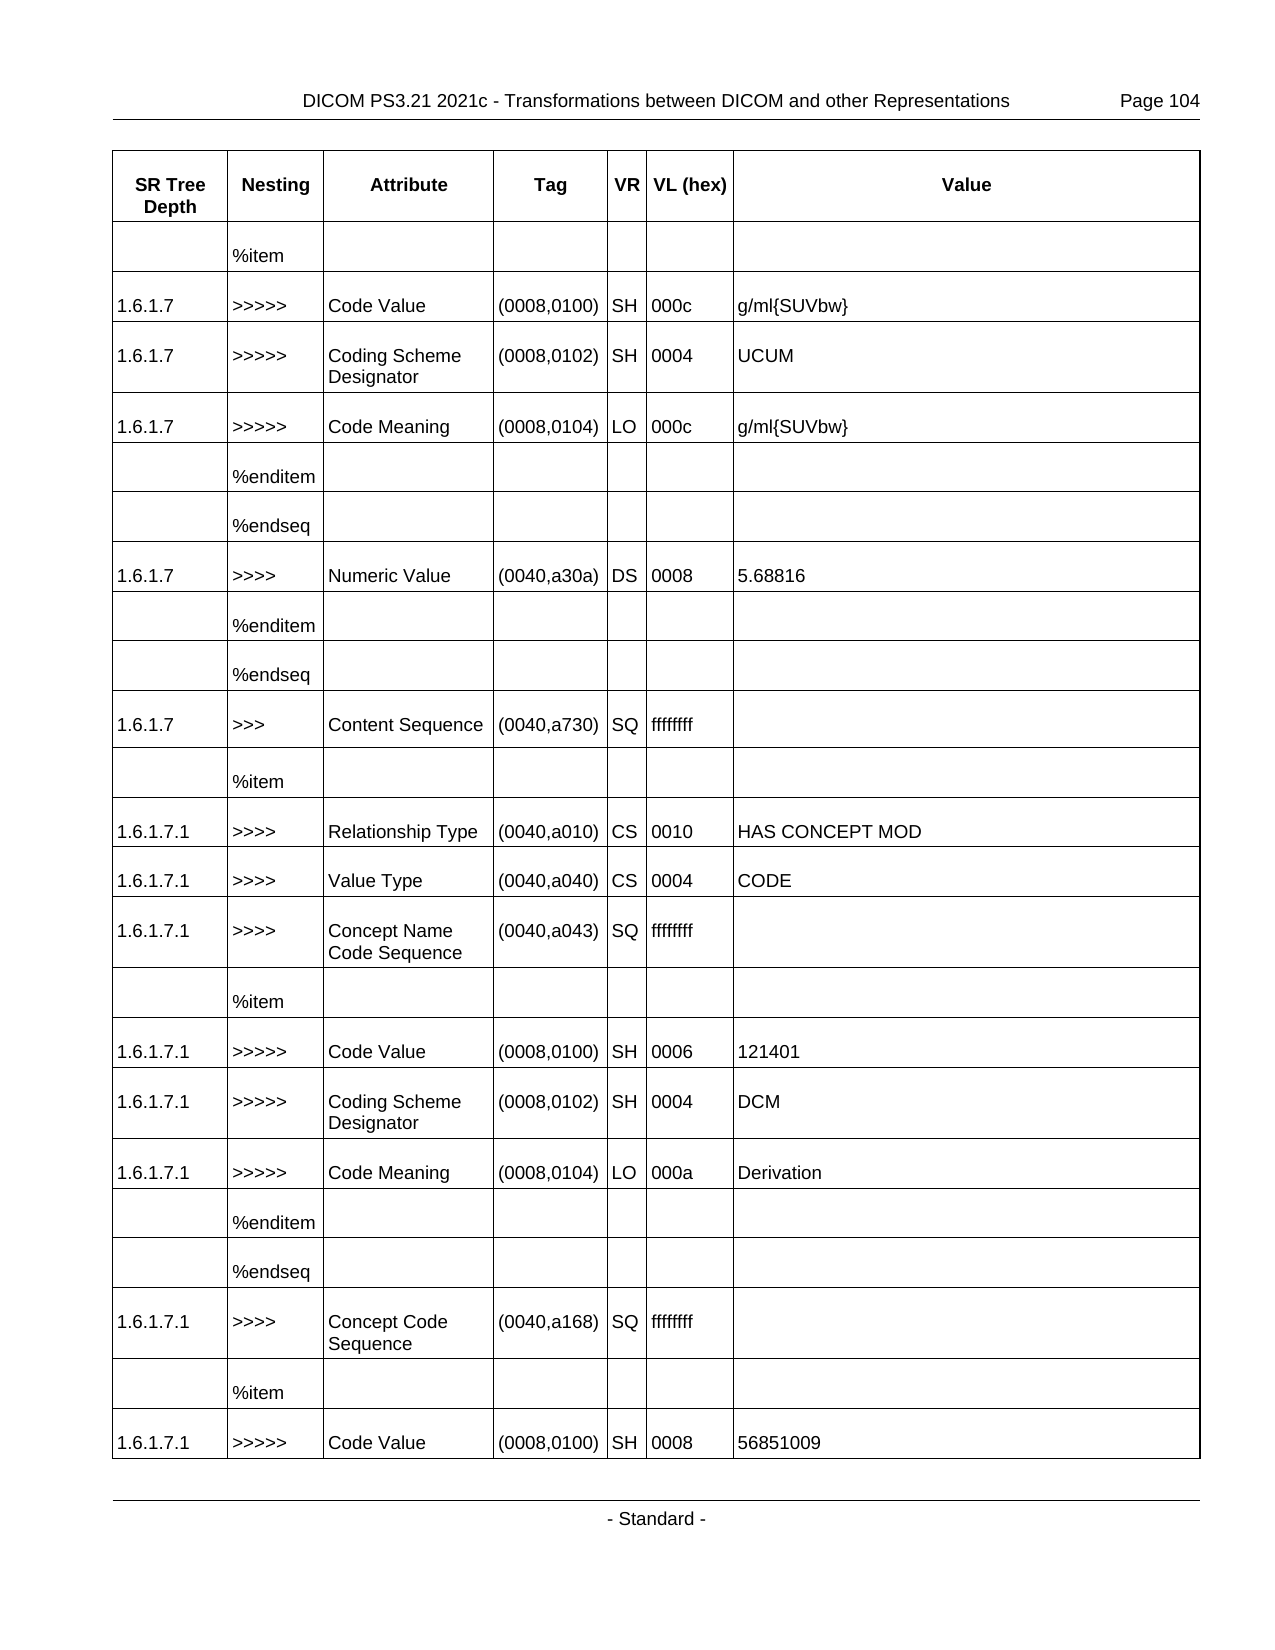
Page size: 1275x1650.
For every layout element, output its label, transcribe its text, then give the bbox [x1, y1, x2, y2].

table_header SR Tree Depth [113, 151, 227, 221]
table_cell DS [608, 542, 646, 591]
table_cell Code Value [324, 1018, 493, 1067]
table_cell 0008 [647, 542, 733, 591]
table_cell [324, 222, 493, 271]
table_cell 1.6.1.7.1 [113, 1068, 227, 1138]
table_cell %item [228, 222, 323, 271]
table_cell [324, 443, 493, 491]
table_cell Content Sequence [324, 691, 493, 747]
table_cell >>> [228, 691, 323, 747]
table_cell Code Value [324, 1409, 493, 1457]
table_cell [647, 748, 733, 797]
table_cell Code Meaning [324, 1139, 493, 1187]
table_cell %enditem [228, 592, 323, 640]
table_cell 121401 [734, 1018, 1199, 1067]
table_cell [494, 748, 607, 797]
table_cell 1.6.1.7.1 [113, 1018, 227, 1067]
table_cell [647, 1189, 733, 1237]
table_cell [113, 1189, 227, 1237]
table_cell [494, 641, 607, 690]
table_cell 0008 [647, 1409, 733, 1457]
table_cell [734, 492, 1199, 541]
table_cell 1.6.1.7.1 [113, 1288, 227, 1358]
table_cell [494, 968, 607, 1017]
table_cell [113, 492, 227, 541]
table_cell ffffffff [647, 1288, 733, 1358]
table_cell 000c [647, 393, 733, 442]
table_cell [734, 691, 1199, 747]
table_cell SQ [608, 897, 646, 967]
table_header Nesting [228, 151, 323, 221]
table_cell 1.6.1.7.1 [113, 897, 227, 967]
table_cell (0008,0102) [494, 322, 607, 392]
table_cell Coding Scheme Designator [324, 1068, 493, 1138]
table_cell 1.6.1.7 [113, 393, 227, 442]
table_cell >>>>> [228, 272, 323, 321]
table_cell 1.6.1.7.1 [113, 798, 227, 846]
table_cell [324, 1238, 493, 1287]
table_header VL (hex) [647, 151, 733, 221]
table_cell >>>>> [228, 1139, 323, 1187]
table_cell [647, 592, 733, 640]
table_cell 000a [647, 1139, 733, 1187]
table_cell SH [608, 1409, 646, 1457]
table_cell [734, 897, 1199, 967]
table_cell [113, 592, 227, 640]
table_cell [494, 1238, 607, 1287]
table_cell (0040,a168) [494, 1288, 607, 1358]
table_cell 1.6.1.7.1 [113, 847, 227, 896]
table_cell 0004 [647, 322, 733, 392]
table_cell [647, 1359, 733, 1408]
table_cell Concept Name Code Sequence [324, 897, 493, 967]
table_cell [324, 641, 493, 690]
table_cell [324, 1359, 493, 1408]
table_cell [734, 1238, 1199, 1287]
table_cell [494, 1189, 607, 1237]
table_cell 000c [647, 272, 733, 321]
table_cell (0008,0100) [494, 1409, 607, 1457]
table_cell [494, 592, 607, 640]
table_cell 1.6.1.7.1 [113, 1139, 227, 1187]
table_cell [734, 641, 1199, 690]
table_cell %endseq [228, 1238, 323, 1287]
table_cell Numeric Value [324, 542, 493, 591]
table_cell g/ml{SUVbw} [734, 393, 1199, 442]
table_cell 0004 [647, 847, 733, 896]
table_cell ffffffff [647, 897, 733, 967]
table_cell [324, 748, 493, 797]
table_cell %item [228, 748, 323, 797]
table_cell LO [608, 393, 646, 442]
table_cell 1.6.1.7 [113, 542, 227, 591]
table_cell [734, 592, 1199, 640]
table_cell [608, 641, 646, 690]
table_header Tag [494, 151, 607, 221]
table_cell 1.6.1.7.1 [113, 1409, 227, 1457]
table_cell [647, 641, 733, 690]
table_cell g/ml{SUVbw} [734, 272, 1199, 321]
table_cell [647, 443, 733, 491]
table_cell >>>> [228, 847, 323, 896]
table_cell LO [608, 1139, 646, 1187]
table_cell [608, 1359, 646, 1408]
table_cell [113, 222, 227, 271]
table_cell (0040,a730) [494, 691, 607, 747]
table_cell [608, 748, 646, 797]
table_header Value [734, 151, 1199, 221]
table_cell [608, 1189, 646, 1237]
table_cell [647, 492, 733, 541]
table_cell Coding Scheme Designator [324, 322, 493, 392]
table_cell (0008,0100) [494, 1018, 607, 1067]
table_cell UCUM [734, 322, 1199, 392]
table_cell SQ [608, 691, 646, 747]
table_cell >>>> [228, 1288, 323, 1358]
table_cell [647, 222, 733, 271]
table_cell Derivation [734, 1139, 1199, 1187]
table_cell [113, 1238, 227, 1287]
table_cell 1.6.1.7 [113, 691, 227, 747]
table_cell >>>> [228, 897, 323, 967]
table_cell [494, 443, 607, 491]
table_cell >>>>> [228, 1018, 323, 1067]
table_cell [608, 222, 646, 271]
table_cell >>>>> [228, 1068, 323, 1138]
table_cell >>>>> [228, 1409, 323, 1457]
table_cell %enditem [228, 443, 323, 491]
table_cell >>>> [228, 798, 323, 846]
table_cell (0008,0102) [494, 1068, 607, 1138]
table_cell [734, 748, 1199, 797]
table_cell [734, 1288, 1199, 1358]
table_cell [734, 1359, 1199, 1408]
table_cell 5.68816 [734, 542, 1199, 591]
table_cell [608, 968, 646, 1017]
table_cell ffffffff [647, 691, 733, 747]
table_cell [113, 443, 227, 491]
table_cell (0040,a043) [494, 897, 607, 967]
table_cell [324, 968, 493, 1017]
table_cell 0004 [647, 1068, 733, 1138]
table_cell %enditem [228, 1189, 323, 1237]
table_cell [113, 748, 227, 797]
table_cell CS [608, 798, 646, 846]
table_cell Code Meaning [324, 393, 493, 442]
table_cell [647, 1238, 733, 1287]
table_cell 0006 [647, 1018, 733, 1067]
table_cell Concept Code Sequence [324, 1288, 493, 1358]
table_cell [734, 968, 1199, 1017]
table_cell [494, 492, 607, 541]
table_cell 1.6.1.7 [113, 322, 227, 392]
table_cell [608, 443, 646, 491]
table_cell %item [228, 968, 323, 1017]
table_cell SH [608, 272, 646, 321]
table_cell [324, 1189, 493, 1237]
table_cell [608, 492, 646, 541]
table_cell [734, 222, 1199, 271]
table_cell [734, 443, 1199, 491]
table_cell (0040,a040) [494, 847, 607, 896]
table_cell Code Value [324, 272, 493, 321]
table_cell [324, 492, 493, 541]
table_cell %item [228, 1359, 323, 1408]
table_cell Value Type [324, 847, 493, 896]
table_cell (0008,0104) [494, 1139, 607, 1187]
table_cell HAS CONCEPT MOD [734, 798, 1199, 846]
table_cell (0040,a30a) [494, 542, 607, 591]
table_cell [494, 222, 607, 271]
table_cell 1.6.1.7 [113, 272, 227, 321]
table_cell [113, 968, 227, 1017]
table_cell [494, 1359, 607, 1408]
table_cell SH [608, 322, 646, 392]
table_header Attribute [324, 151, 493, 221]
table_cell DCM [734, 1068, 1199, 1138]
table_cell 0010 [647, 798, 733, 846]
table_cell >>>> [228, 542, 323, 591]
table_cell [324, 592, 493, 640]
table_cell CODE [734, 847, 1199, 896]
table_cell CS [608, 847, 646, 896]
table_cell >>>>> [228, 393, 323, 442]
table_cell [647, 968, 733, 1017]
table_cell [113, 641, 227, 690]
table_cell SH [608, 1068, 646, 1138]
table_cell SH [608, 1018, 646, 1067]
table_cell [608, 592, 646, 640]
table_header VR [608, 151, 646, 221]
table_cell (0008,0104) [494, 393, 607, 442]
table_cell (0040,a010) [494, 798, 607, 846]
table_cell [608, 1238, 646, 1287]
table_cell (0008,0100) [494, 272, 607, 321]
table_cell [113, 1359, 227, 1408]
table_cell Relationship Type [324, 798, 493, 846]
table_cell %endseq [228, 492, 323, 541]
table_cell SQ [608, 1288, 646, 1358]
table_cell %endseq [228, 641, 323, 690]
table_cell 56851009 [734, 1409, 1199, 1457]
table_cell [734, 1189, 1199, 1237]
table_cell >>>>> [228, 322, 323, 392]
